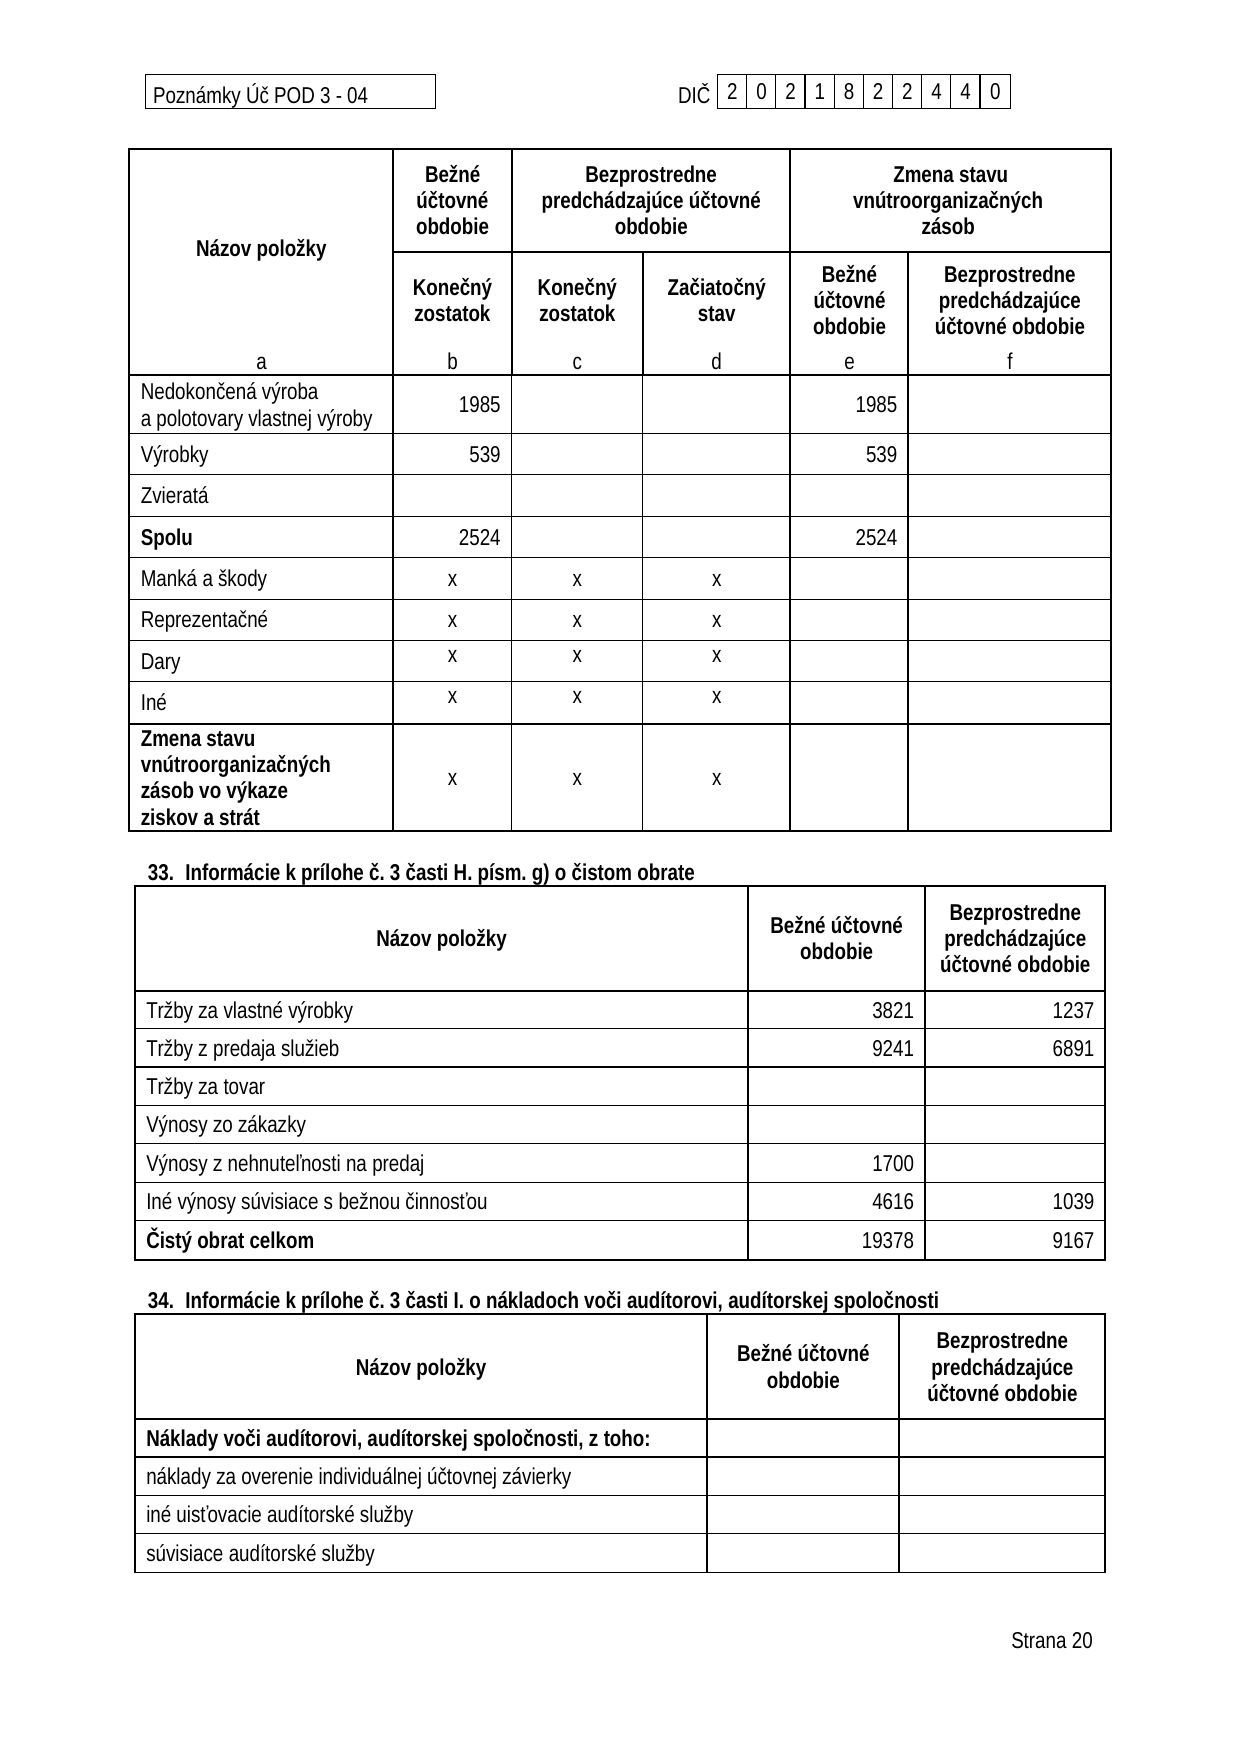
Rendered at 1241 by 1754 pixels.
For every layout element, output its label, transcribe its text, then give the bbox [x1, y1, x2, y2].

table_cell Výnosy zo zákazky [136, 1106, 747, 1143]
table_cell [394, 475, 511, 516]
table_cell [909, 558, 1110, 598]
table_cell x [394, 641, 511, 681]
table_cell 1700 [749, 1144, 924, 1182]
table_cell [643, 376, 789, 433]
table_cell [909, 641, 1110, 681]
table_cell 9241 [749, 1029, 924, 1066]
table_header Názov položky [136, 1315, 706, 1418]
table_cell 6891 [926, 1029, 1104, 1066]
table_cell x [394, 600, 511, 640]
table_cell e [791, 348, 907, 374]
table_header Bežné účtovné obdobie [708, 1315, 898, 1418]
table_cell Bezprostredne predchádzajúce účtovné obdobie [909, 253, 1110, 348]
table_cell [512, 376, 642, 433]
table_header Názov položky [130, 150, 392, 348]
title Informácie k prílohe č. 3 časti I. o nákladoch voči audítorovi, audítorskej spoločnosti [148, 1287, 1092, 1313]
table_cell [900, 1534, 1104, 1572]
table_header Bezprostredne predchádzajúce účtovné obdobie [513, 150, 789, 251]
table_cell Manká a škody [130, 558, 392, 598]
table_cell Konečný zostatok [513, 253, 642, 348]
table_header Bezprostredne predchádzajúce účtovné obdobie [926, 887, 1104, 989]
table_cell x [512, 600, 642, 640]
table_header Bežné účtovné obdobie [749, 887, 924, 989]
table_cell x [512, 682, 642, 722]
table_cell 2524 [394, 517, 511, 557]
table_cell Iné výnosy súvisiace s bežnou činnosťou [136, 1183, 747, 1220]
table_cell b [394, 348, 511, 374]
table_cell Výnosy z nehnuteľnosti na predaj [136, 1144, 747, 1182]
table_cell x [643, 558, 789, 598]
table_cell Tržby za tovar [136, 1068, 747, 1105]
table_cell [791, 641, 907, 681]
table_cell [909, 600, 1110, 640]
table_cell [791, 600, 907, 640]
table_cell x [643, 725, 789, 830]
table_cell 1237 [926, 992, 1104, 1028]
table_cell Konečný zostatok [394, 253, 511, 348]
table_cell 9167 [926, 1221, 1104, 1258]
table_cell [749, 1068, 924, 1105]
table_cell Nedokončená výroba a polotovary vlastnej výroby [130, 376, 392, 433]
table_cell x [512, 725, 642, 830]
table_cell [749, 1106, 924, 1143]
table_cell [643, 517, 789, 557]
table_cell súvisiace audítorské služby [136, 1534, 706, 1572]
table_header Bezprostredne predchádzajúce účtovné obdobie [900, 1315, 1104, 1418]
table_cell [708, 1534, 898, 1572]
table_cell Dary [130, 641, 392, 681]
table_cell Náklady voči audítorovi, audítorskej spoločnosti, z toho: [136, 1420, 706, 1456]
table_cell [708, 1496, 898, 1533]
table_cell f [909, 348, 1110, 374]
table_cell [643, 434, 789, 474]
table_cell [791, 725, 907, 830]
table_header Zmena stavu vnútroorganizačných zásob [791, 150, 1110, 251]
table_cell 539 [791, 434, 907, 474]
table_cell Zmena stavu vnútroorganizačných zásob vo výkaze ziskov a strát [130, 725, 392, 830]
table_cell Začiatočný stav [644, 253, 789, 348]
table_cell [909, 517, 1110, 557]
table_cell [926, 1068, 1104, 1105]
table_cell [900, 1458, 1104, 1495]
table_cell a [130, 348, 392, 374]
table_cell Tržby za vlastné výrobky [136, 992, 747, 1028]
table_cell [512, 517, 642, 557]
table_cell x [512, 641, 642, 681]
table_cell Bežné účtovné obdobie [791, 253, 907, 348]
table_cell [643, 475, 789, 516]
table_cell [708, 1458, 898, 1495]
table_cell x [643, 682, 789, 722]
table_cell 1985 [791, 376, 907, 433]
table_cell [512, 475, 642, 516]
table_cell [926, 1144, 1104, 1182]
table_cell [909, 475, 1110, 516]
table_cell [791, 558, 907, 598]
table_header Bežné účtovné obdobie [394, 150, 511, 251]
table_cell 3821 [749, 992, 924, 1028]
table_cell x [643, 600, 789, 640]
table_cell iné uisťovacie audítorské služby [136, 1496, 706, 1533]
title Informácie k prílohe č. 3 časti H. písm. g) o čistom obrate [148, 858, 1092, 885]
table_cell 4616 [749, 1183, 924, 1220]
table_cell náklady za overenie individuálnej účtovnej závierky [136, 1458, 706, 1495]
table_cell d [644, 348, 789, 374]
table_cell [791, 682, 907, 722]
table_cell Spolu [130, 517, 392, 557]
table_cell 1985 [394, 376, 511, 433]
table_cell x [643, 641, 789, 681]
table_cell 539 [394, 434, 511, 474]
table_header Názov položky [136, 887, 747, 989]
table_cell [909, 376, 1110, 433]
table_cell Iné [130, 682, 392, 722]
table_cell x [394, 682, 511, 722]
table_cell Čistý obrat celkom [136, 1221, 747, 1258]
table_cell [909, 725, 1110, 830]
table_cell [909, 434, 1110, 474]
table_cell [900, 1420, 1104, 1456]
table_cell [791, 475, 907, 516]
table_cell [909, 682, 1110, 722]
table_cell Výrobky [130, 434, 392, 474]
table_cell [926, 1106, 1104, 1143]
table_cell [900, 1496, 1104, 1533]
table_cell x [512, 558, 642, 598]
table_cell Tržby z predaja služieb [136, 1029, 747, 1066]
table_cell c [513, 348, 642, 374]
table_cell x [394, 725, 511, 830]
table_cell [512, 434, 642, 474]
table_cell Reprezentačné [130, 600, 392, 640]
table_cell 2524 [791, 517, 907, 557]
table_cell 19378 [749, 1221, 924, 1258]
table_cell Zvieratá [130, 475, 392, 516]
table_cell 1039 [926, 1183, 1104, 1220]
table_cell x [394, 558, 511, 598]
table_cell [708, 1420, 898, 1456]
